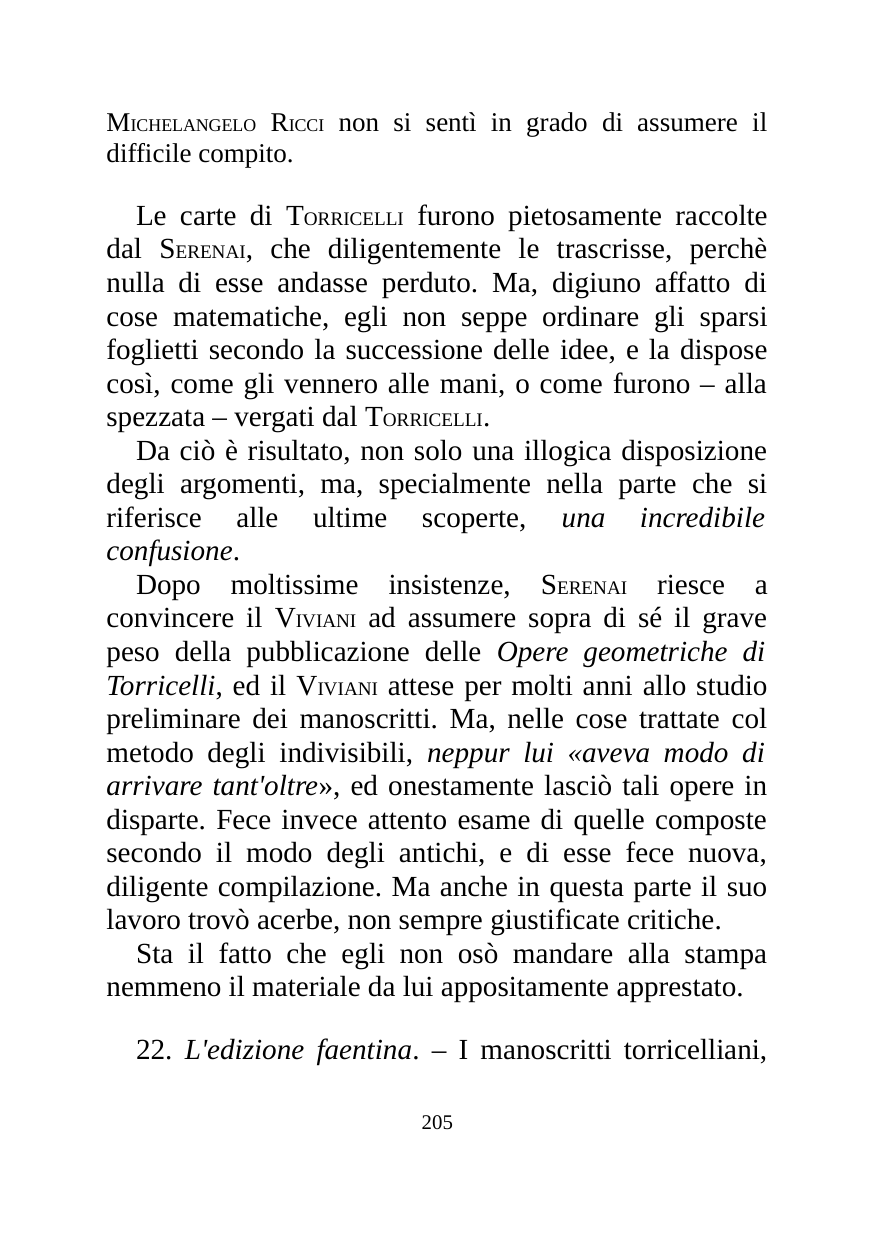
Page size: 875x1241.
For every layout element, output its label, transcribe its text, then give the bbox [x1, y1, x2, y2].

text Sta il fatto che egli non osò mandare alla stampa nemmeno il materiale da lui appositamente apprestato. [106, 936, 768, 1003]
text Michelangelo Ricci non si sentì in grado di assumere il difficile compito. [106, 106, 768, 168]
text Dopo moltissime insistenze, Serenai riesce a convincere il Viviani ad assumere sopra di sé il grave peso della pubblicazione delle Opere geometriche di Torricelli, ed il Viviani attese per molti anni allo studio preliminare dei manoscritti. Ma, nelle cose trattate col metodo degli indivisibili, neppur lui «aveva modo di arrivare tant'oltre», ed onestamente lasciò tali opere in disparte. Fece invece attento esame di quelle composte secondo il modo degli antichi, e di esse fece nuova, diligente compilazione. Ma anche in questa parte il suo lavoro trovò acerbe, non sempre giustificate critiche. [106, 567, 768, 936]
text 22. L'edizione faentina. – I manoscritti torricelliani, [106, 1032, 768, 1066]
text Le carte di Torricelli furono pietosamente raccolte dal Serenai, che diligentemente le trascrisse, perchè nulla di esse andasse perduto. Ma, digiuno affatto di cose matematiche, egli non seppe ordinare gli sparsi foglietti secondo la successione delle idee, e la dispose così, come gli vennero alle mani, o come furono – alla spezzata – vergati dal Torricelli. [106, 198, 768, 433]
text Da ciò è risultato, non solo una illogica disposizione degli argomenti, ma, specialmente nella parte che si riferisce alle ultime scoperte, una incredibile confusione. [106, 433, 768, 567]
